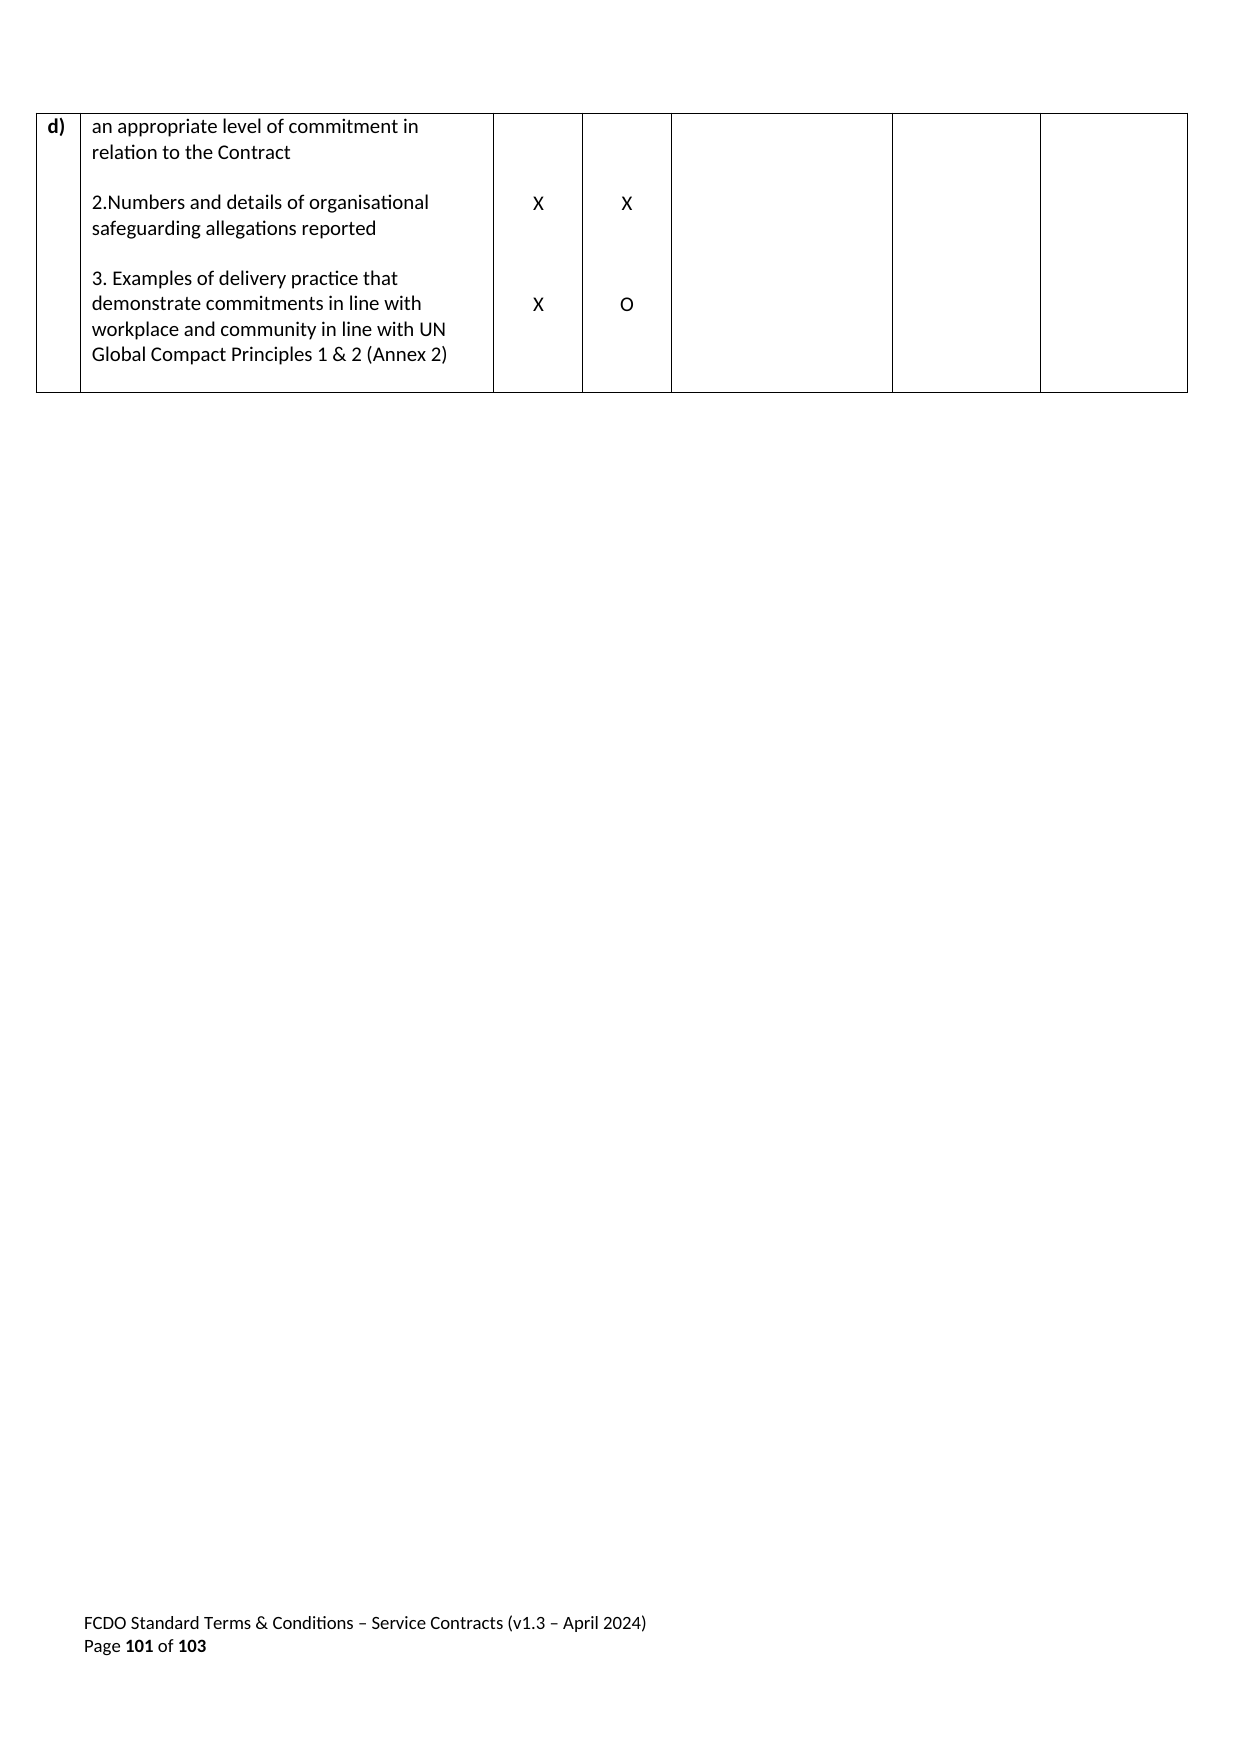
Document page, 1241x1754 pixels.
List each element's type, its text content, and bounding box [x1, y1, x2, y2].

table_cell X O [583, 114, 671, 392]
table_cell d) [37, 114, 80, 392]
table_cell an appropriate level of commitment in relation to the Contract 2.Numbers and details of organisational safeguarding allegations reported 3. Examples of delivery practice that demonstrate commitments in line with workplace and community in line with UN Global Compact Principles 1 & 2 (Annex 2) [81, 114, 493, 392]
table_cell X X [494, 114, 582, 392]
table_cell [672, 114, 892, 392]
table_cell [893, 114, 1040, 392]
table_cell [1041, 114, 1187, 392]
